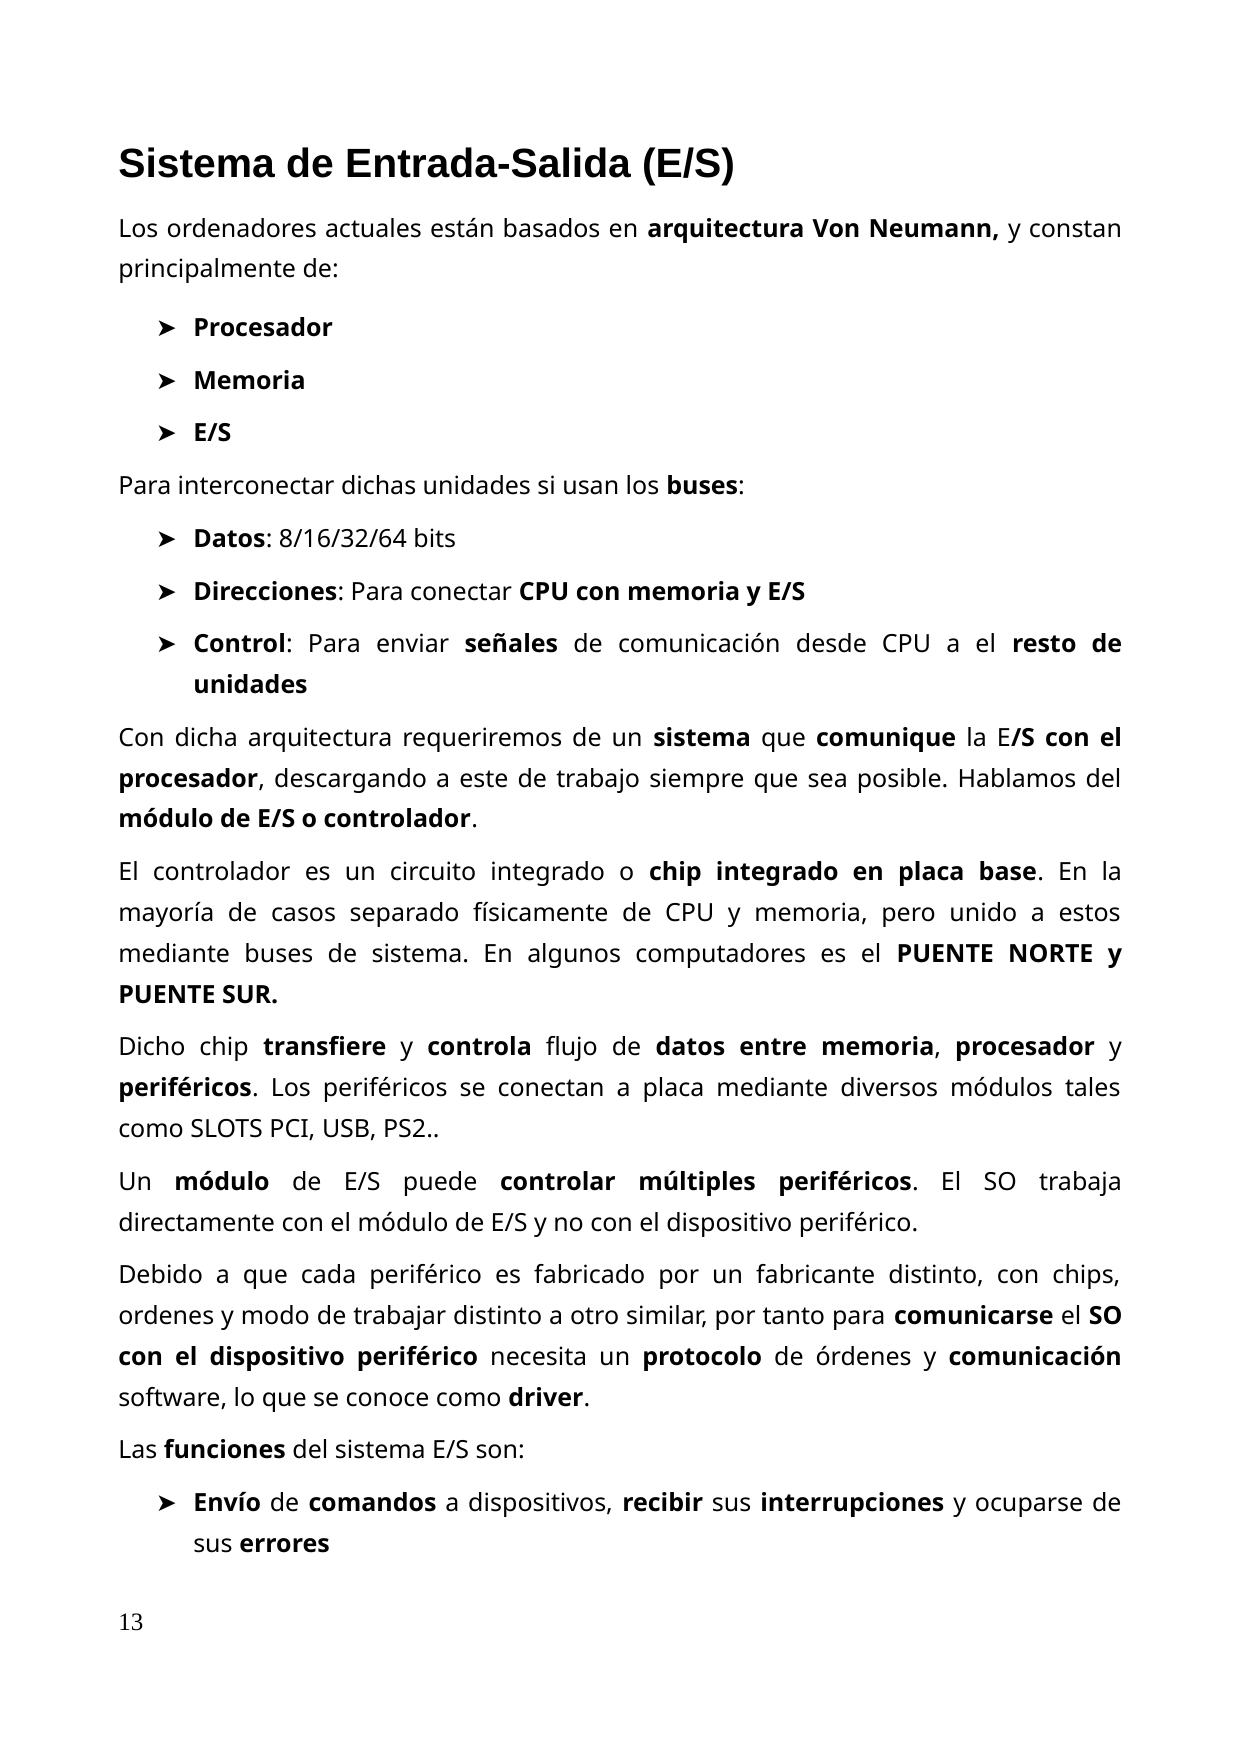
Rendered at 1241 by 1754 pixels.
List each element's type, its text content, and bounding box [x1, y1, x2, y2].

list E/S [156, 415, 1122, 449]
list Dicho chip transfiere y controla flujo de datos entre memoria, procesador y periféricos. Los periféricos se conectan a placa mediante diversos módulos tales como SLOTS PCI, USB, PS2.. [118, 1029, 1122, 1145]
list Para interconectar dichas unidades si usan los buses: [118, 468, 1122, 502]
list Las funciones del sistema E/S son: [118, 1432, 1122, 1466]
list Envío de comandos a dispositivos, recibir sus interrupciones y ocuparse de sus errores [156, 1485, 1122, 1560]
list Debido a que cada periférico es fabricado por un fabricante distinto, con chips, ordenes y modo de trabajar distinto a otro similar, por tanto para comunicarse el SO con el dispositivo periférico necesita un protocolo de órdenes y comunicación software, lo que se conoce como driver. [118, 1257, 1122, 1413]
text Los ordenadores actuales están basados en arquitectura Von Neumann, y constan principalmente de: [118, 210, 1122, 285]
list Direcciones: Para conectar CPU con memoria y E/S [156, 573, 1122, 607]
list Con dicha arquitectura requeriremos de un sistema que comunique la E/S con el procesador, descargando a este de trabajo siempre que sea posible. Hablamos del módulo de E/S o controlador. [118, 719, 1122, 835]
list Procesador [156, 309, 1122, 344]
list Datos: 8/16/32/64 bits [156, 520, 1122, 554]
list El controlador es un circuito integrado o chip integrado en placa base. En la mayoría de casos separado físicamente de CPU y memoria, pero unido a estos mediante buses de sistema. En algunos computadores es el PUENTE NORTE y PUENTE SUR. [118, 854, 1122, 1010]
list Un módulo de E/S puede controlar múltiples periféricos. El SO trabaja directamente con el módulo de E/S y no con el dispositivo periférico. [118, 1163, 1122, 1238]
subtitle Sistema de Entrada-Salida (E/S) [118, 139, 1122, 186]
list Memoria [156, 362, 1122, 396]
list Control: Para enviar señales de comunicación desde CPU a el resto de unidades [156, 626, 1122, 701]
